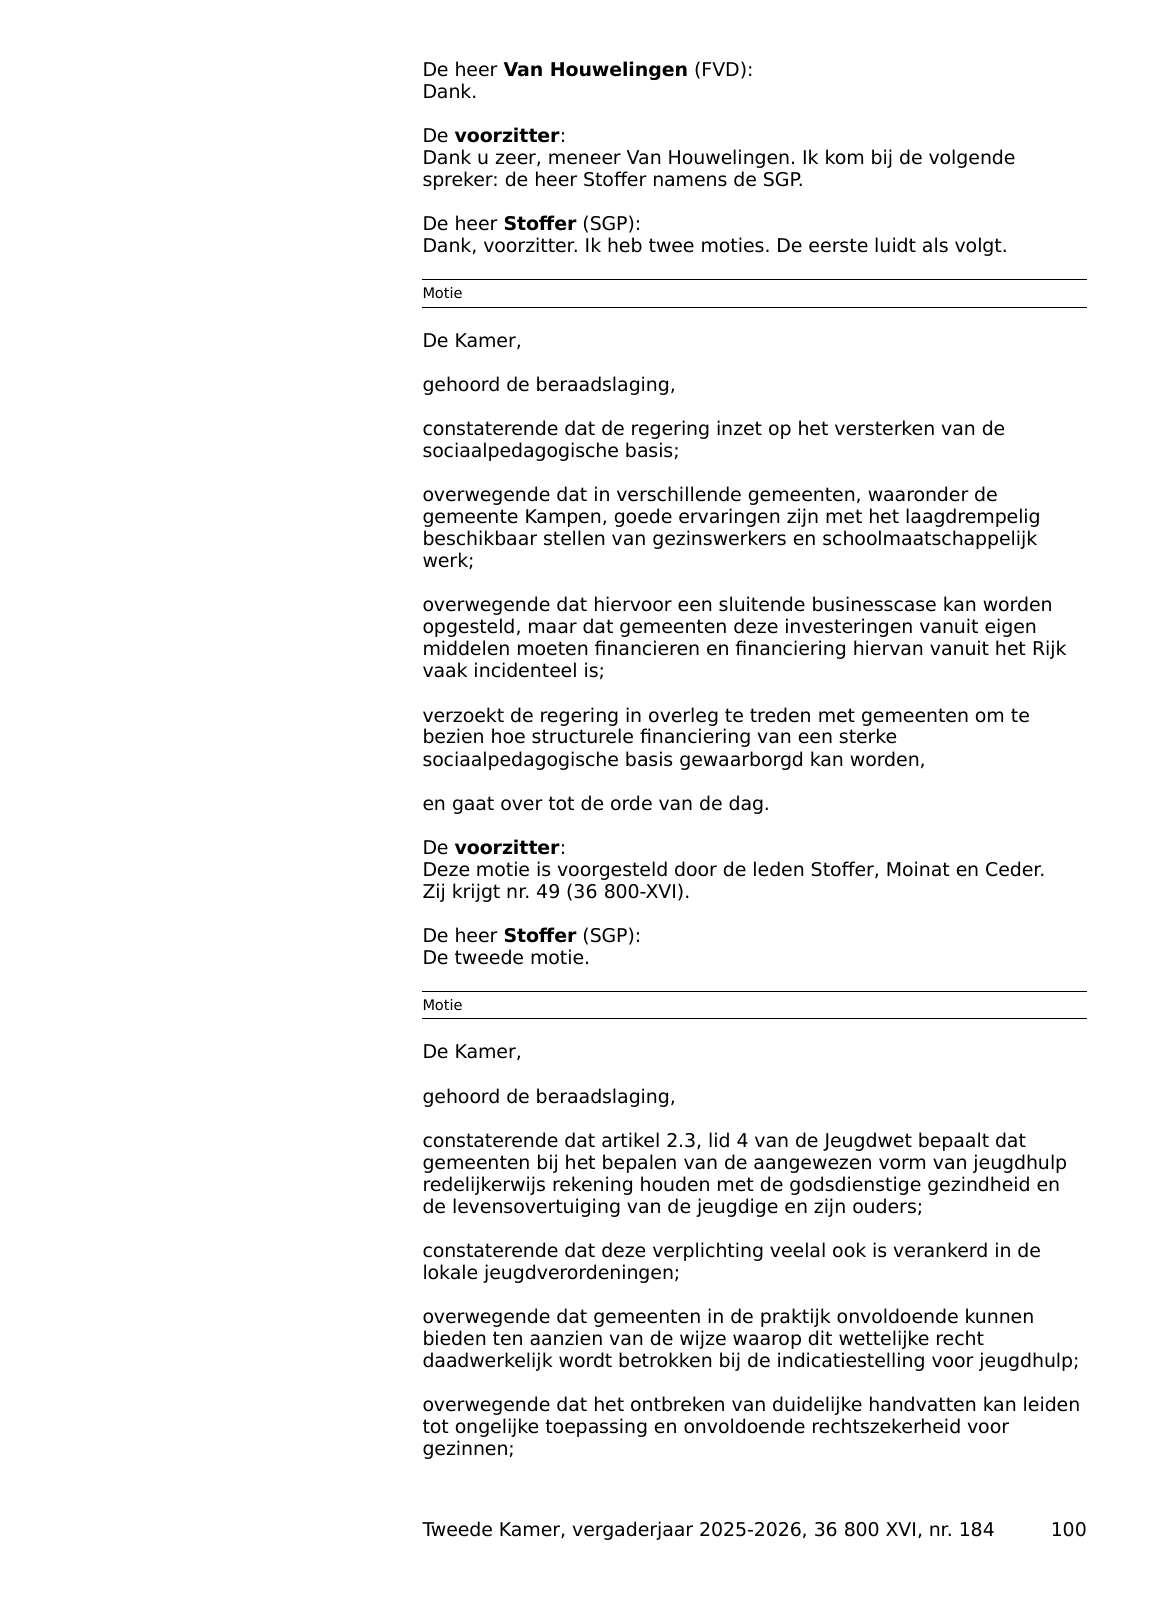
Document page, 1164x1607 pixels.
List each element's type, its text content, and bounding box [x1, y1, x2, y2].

text gehoord de beraadslaging, [422, 374, 1087, 396]
text De voorzitter: [422, 837, 1087, 859]
text verzoekt de regering in overleg te treden met gemeenten om te bezien hoe structurele financiering van een sterke sociaalpedagogische basis gewaarborgd kan worden, [422, 704, 1087, 770]
text constaterende dat artikel 2.3, lid 4 van de Jeugdwet bepaalt dat gemeenten bij het bepalen van de aangewezen vorm van jeugdhulp redelijkerwijs rekening houden met de godsdienstige gezindheid en de levensovertuiging van de jeugdige en zijn ouders; [422, 1130, 1087, 1218]
text Deze motie is voorgesteld door de leden Stoffer, Moinat en Ceder. [422, 859, 1087, 881]
text De heer Van Houwelingen (FVD): [422, 59, 1087, 81]
text overwegende dat in verschillende gemeenten, waaronder de gemeente Kampen, goede ervaringen zijn met het laagdrempelig beschikbaar stellen van gezinswerkers en schoolmaatschappelijk werk; [422, 484, 1087, 572]
text constaterende dat deze verplichting veelal ook is verankerd in de lokale jeugdverordeningen; [422, 1240, 1087, 1284]
table_header Motie [422, 280, 1087, 307]
text De Kamer, [422, 330, 1087, 352]
text gehoord de beraadslaging, [422, 1086, 1087, 1107]
table_header Motie [422, 992, 1087, 1018]
text De Kamer, [422, 1041, 1087, 1063]
text Dank. [422, 81, 1087, 103]
text Dank u zeer, meneer Van Houwelingen. Ik kom bij de volgende spreker: de heer Stoffer namens de SGP. [422, 147, 1087, 191]
text constaterende dat de regering inzet op het versterken van de sociaalpedagogische basis; [422, 418, 1087, 462]
text De heer Stoffer (SGP): [422, 925, 1087, 947]
text en gaat over tot de orde van de dag. [422, 793, 1087, 814]
text De heer Stoffer (SGP): [422, 213, 1087, 235]
text De voorzitter: [422, 125, 1087, 147]
text Zij krijgt nr. 49 (36 800-XVI). [422, 881, 1087, 903]
text overwegende dat het ontbreken van duidelijke handvatten kan leiden tot ongelijke toepassing en onvoldoende rechtszekerheid voor gezinnen; [422, 1394, 1087, 1460]
text overwegende dat gemeenten in de praktijk onvoldoende kunnen bieden ten aanzien van de wijze waarop dit wettelijke recht daadwerkelijk wordt betrokken bij de indicatiestelling voor jeugdhulp; [422, 1306, 1087, 1372]
text Dank, voorzitter. Ik heb twee moties. De eerste luidt als volgt. [422, 235, 1087, 257]
text De tweede motie. [422, 947, 1087, 969]
text overwegende dat hiervoor een sluitende businesscase kan worden opgesteld, maar dat gemeenten deze investeringen vanuit eigen middelen moeten financieren en financiering hiervan vanuit het Rijk vaak incidenteel is; [422, 594, 1087, 682]
